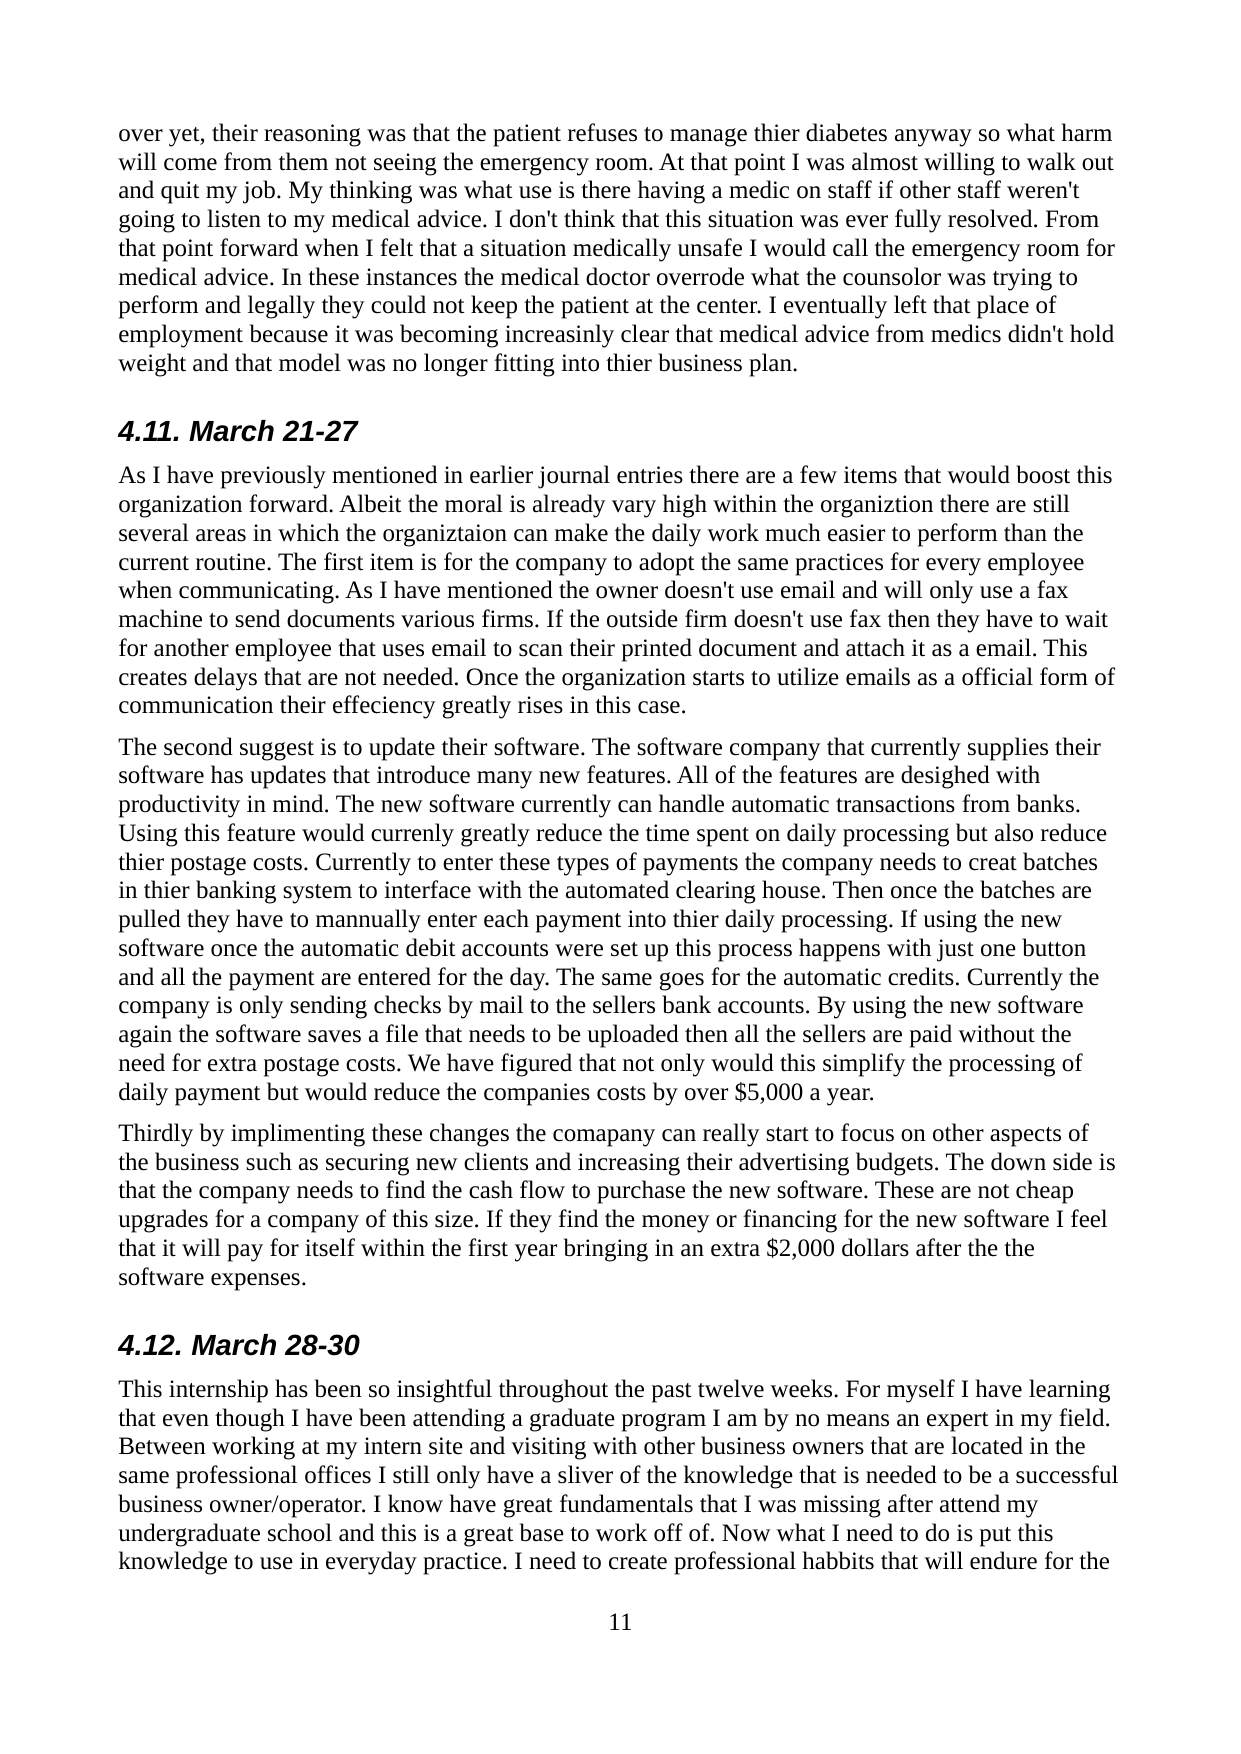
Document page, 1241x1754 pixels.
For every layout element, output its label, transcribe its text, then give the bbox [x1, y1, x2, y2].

text over yet, their reasoning was that the patient refuses to manage thier diabetes anyway so what harm will come from them not seeing the emergency room. At that point I was almost willing to walk out and quit my job. My thinking was what use is there having a medic on staff if other staff weren't going to listen to my medical advice. I don't think that this situation was ever fully resolved. From that point forward when I felt that a situation medically unsafe I would call the emergency room for medical advice. In these instances the medical doctor overrode what the counsolor was trying to perform and legally they could not keep the patient at the center. I eventually left that place of employment because it was becoming increasinly clear that medical advice from medics didn't hold weight and that model was no longer fitting into thier business plan. [118, 118, 1122, 377]
subtitle March 21-27 [118, 414, 1122, 448]
text Thirdly by implimenting these changes the comapany can really start to focus on other aspects of the business such as securing new clients and increasing their advertising budgets. The down side is that the company needs to find the cash flow to purchase the new software. These are not cheap upgrades for a company of this size. If they find the money or financing for the new software I feel that it will pay for itself within the first year bringing in an extra $2,000 dollars after the the software expenses. [118, 1118, 1122, 1290]
text This internship has been so insightful throughout the past twelve weeks. For myself I have learning that even though I have been attending a graduate program I am by no means an expert in my field. Between working at my intern site and visiting with other business owners that are located in the same professional offices I still only have a sliver of the knowledge that is needed to be a successful business owner/operator. I know have great fundamentals that I was missing after attend my undergraduate school and this is a great base to work off of. Now what I need to do is put this knowledge to use in everyday practice. I need to create professional habbits that will endure for the [118, 1374, 1122, 1575]
subtitle March 28-30 [118, 1328, 1122, 1361]
text As I have previously mentioned in earlier journal entries there are a few items that would boost this organization forward. Albeit the moral is already vary high within the organiztion there are still several areas in which the organiztaion can make the daily work much easier to perform than the current routine. The first item is for the company to adopt the same practices for every employee when communicating. As I have mentioned the owner doesn't use email and will only use a fax machine to send documents various firms. If the outside firm doesn't use fax then they have to wait for another employee that uses email to scan their printed document and attach it as a email. This creates delays that are not needed. Once the organization starts to utilize emails as a official form of communication their effeciency greatly rises in this case. [118, 460, 1122, 719]
text The second suggest is to update their software. The software company that currently supplies their software has updates that introduce many new features. All of the features are desighed with productivity in mind. The new software currently can handle automatic transactions from banks. Using this feature would currenly greatly reduce the time spent on daily processing but also reduce thier postage costs. Currently to enter these types of payments the company needs to creat batches in thier banking system to interface with the automated clearing house. Then once the batches are pulled they have to mannually enter each payment into thier daily processing. If using the new software once the automatic debit accounts were set up this process happens with just one button and all the payment are entered for the day. The same goes for the automatic credits. Currently the company is only sending checks by mail to the sellers bank accounts. By using the new software again the software saves a file that needs to be uploaded then all the sellers are paid without the need for extra postage costs. We have figured that not only would this simplify the processing of daily payment but would reduce the companies costs by over $5,000 a year. [118, 732, 1122, 1105]
